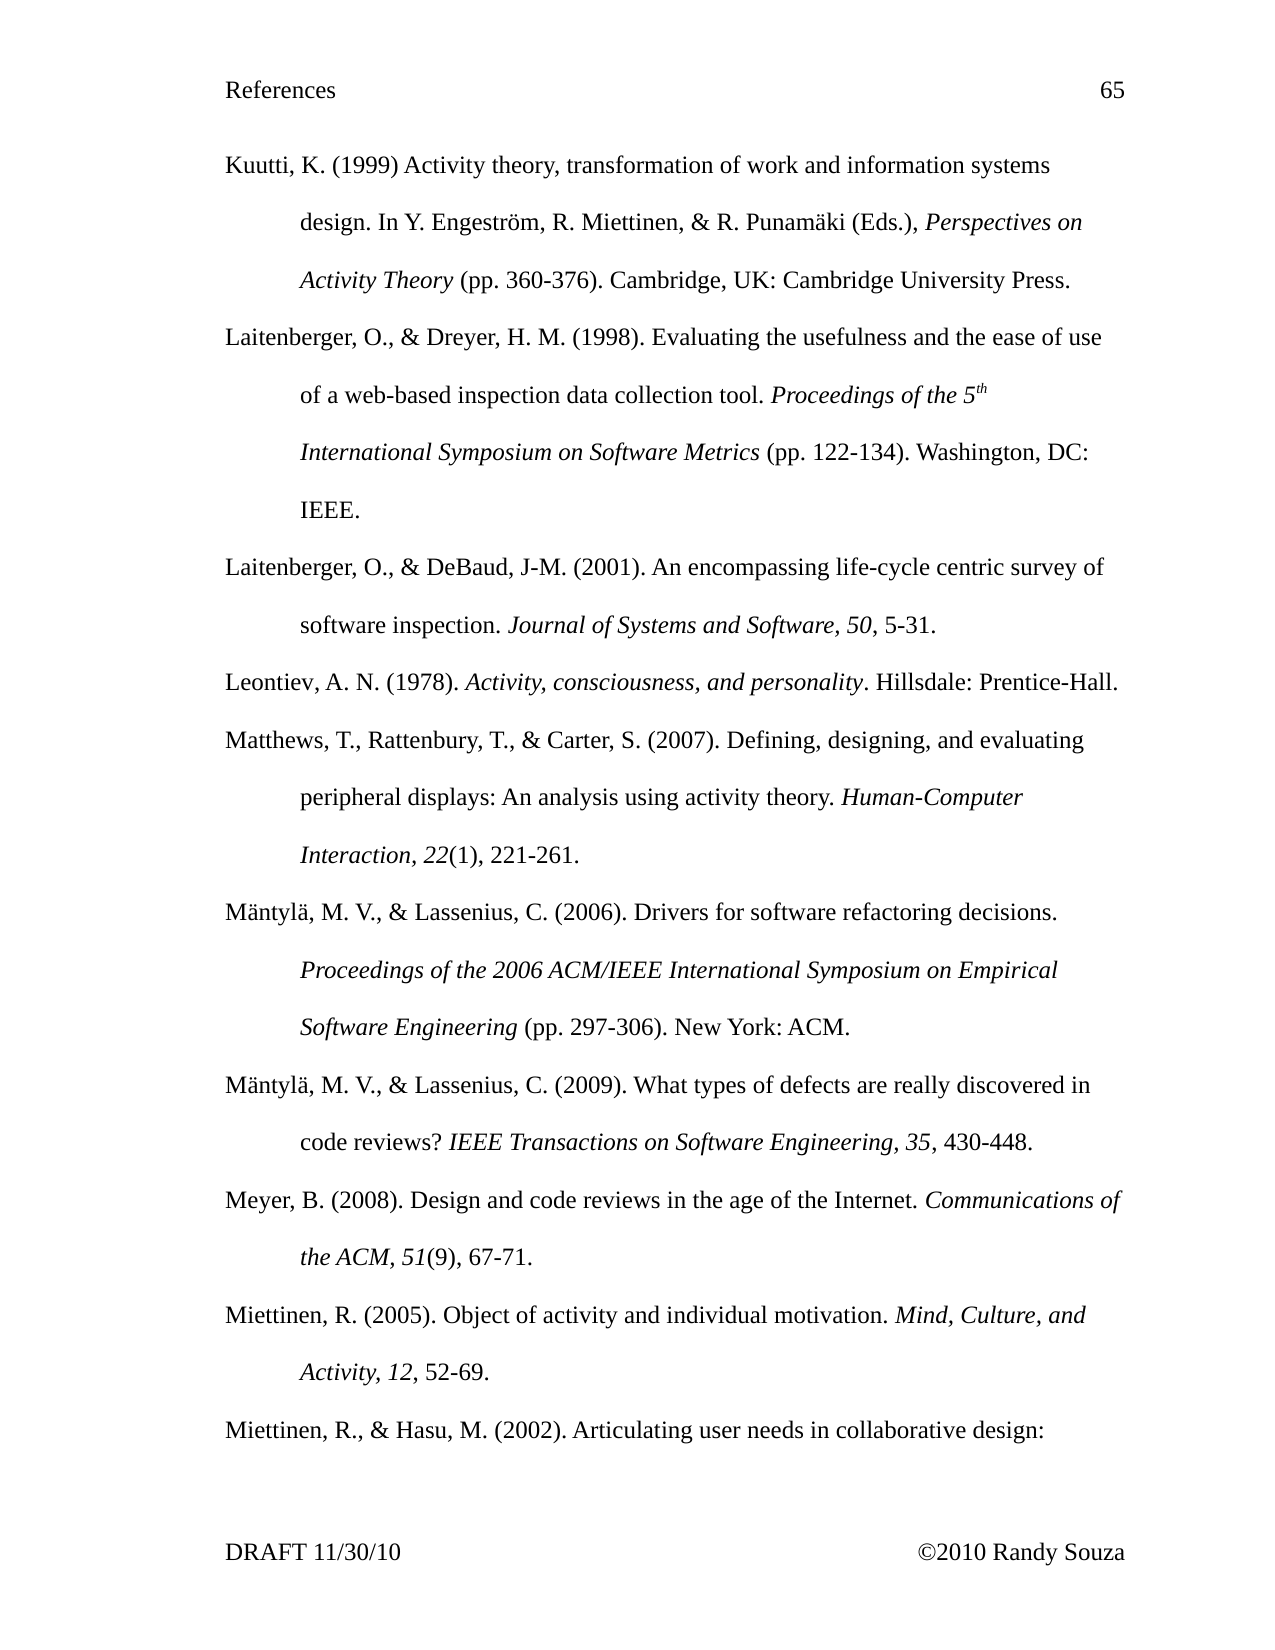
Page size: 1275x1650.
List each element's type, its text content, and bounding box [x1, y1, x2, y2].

text Laitenberger, O., & DeBaud, J-M. (2001). An encompassing life-cycle centric survey of software inspection. Journal of Systems and Software, 50, 5-31. [225, 552, 1125, 639]
text Leontiev, A. N. (1978). Activity, consciousness, and personality. Hillsdale: Prentice-Hall. [225, 667, 1125, 696]
text Kuutti, K. (1999) Activity theory, transformation of work and information systems design. In Y. Engeström, R. Miettinen, & R. Punamäki (Eds.), Perspectives on Activity Theory (pp. 360-376). Cambridge, UK: Cambridge University Press. [225, 150, 1125, 294]
text Miettinen, R., & Hasu, M. (2002). Articulating user needs in collaborative design: [225, 1415, 1125, 1444]
text Mäntylä, M. V., & Lassenius, C. (2009). What types of defects are really discovered in code reviews? IEEE Transactions on Software Engineering, 35, 430-448. [225, 1070, 1125, 1156]
text Meyer, B. (2008). Design and code reviews in the age of the Internet. Communications of the ACM, 51(9), 67-71. [225, 1185, 1125, 1271]
text Laitenberger, O., & Dreyer, H. M. (1998). Evaluating the usefulness and the ease of use of a web-based inspection data collection tool. Proceedings of the 5th International Symposium on Software Metrics (pp. 122-134). Washington, DC: IEEE. [225, 322, 1125, 524]
text Mäntylä, M. V., & Lassenius, C. (2006). Drivers for software refactoring decisions. Proceedings of the 2006 ACM/IEEE International Symposium on Empirical Software Engineering (pp. 297-306). New York: ACM. [225, 897, 1125, 1041]
text Miettinen, R. (2005). Object of activity and individual motivation. Mind, Culture, and Activity, 12, 52-69. [225, 1300, 1125, 1386]
text Matthews, T., Rattenbury, T., & Carter, S. (2007). Defining, designing, and evaluating peripheral displays: An analysis using activity theory. Human-Computer Interaction, 22(1), 221-261. [225, 725, 1125, 869]
